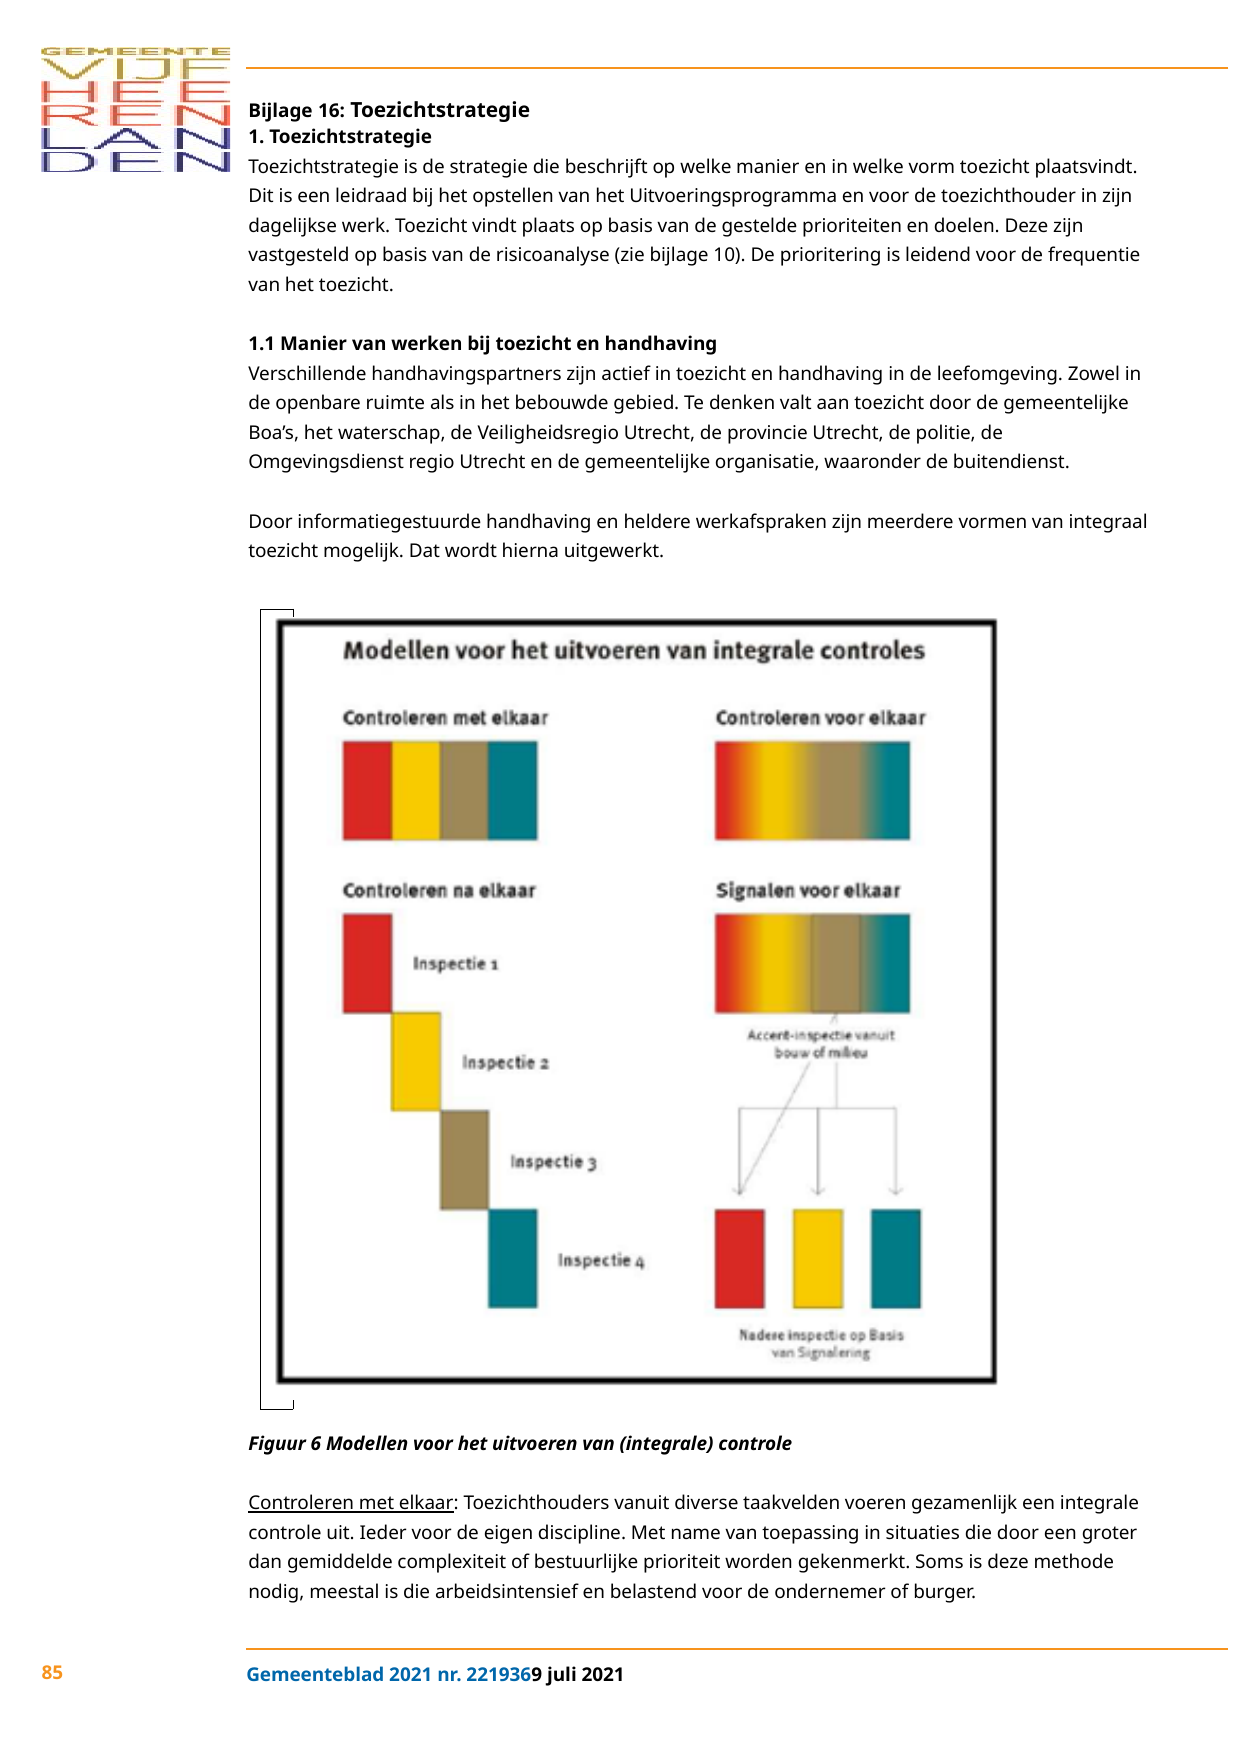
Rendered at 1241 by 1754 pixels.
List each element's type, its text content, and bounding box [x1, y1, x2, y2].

text Figuur 6 Modellen voor het uitvoeren van (integrale) controle [248, 1430, 1152, 1456]
text Bijlage 16: Toezichtstrategie [248, 95, 1152, 123]
text Toezichtstrategie is de strategie die beschrijft op welke manier en in welke vorm toezicht plaatsvindt. Dit is een leidraad bij het opstellen van het Uitvoeringsprogramma en voor de toezichthouder in zijn dagelijkse werk. Toezicht vindt plaats op basis van de gestelde prioriteiten en doelen. Deze zijn vastgesteld op basis van de risicoanalyse (zie bijlage 10). De prioritering is leidend voor de frequentie van het toezicht. [248, 153, 1152, 297]
picture [41, 47, 231, 172]
text 1.1 Manier van werken bij toezicht en handhaving [248, 330, 1152, 356]
picture [268, 617, 1008, 1400]
text Verschillende handhavingspartners zijn actief in toezicht en handhaving in de leefomgeving. Zowel in de openbare ruimte als in het bebouwde gebied. Te denken valt aan toezicht door de gemeentelijke Boa’s, het waterschap, de Veiligheidsregio Utrecht, de provincie Utrecht, de politie, de Omgevingsdienst regio Utrecht en de gemeentelijke organisatie, waaronder de buitendienst. [248, 360, 1152, 474]
text Door informatiegestuurde handhaving en heldere werkafspraken zijn meerdere vormen van integraal toezicht mogelijk. Dat wordt hierna uitgewerkt. [248, 508, 1152, 563]
text 1. Toezichtstrategie [248, 123, 1152, 149]
text Controleren met elkaar: Toezichthouders vanuit diverse taakvelden voeren gezamenlijk een integrale controle uit. Ieder voor de eigen discipline. Met name van toepassing in situaties die door een groter dan gemiddelde complexiteit of bestuurlijke prioriteit worden gekenmerkt. Soms is deze methode nodig, meestal is die arbeidsintensief en belastend voor de ondernemer of burger. [248, 1489, 1152, 1604]
